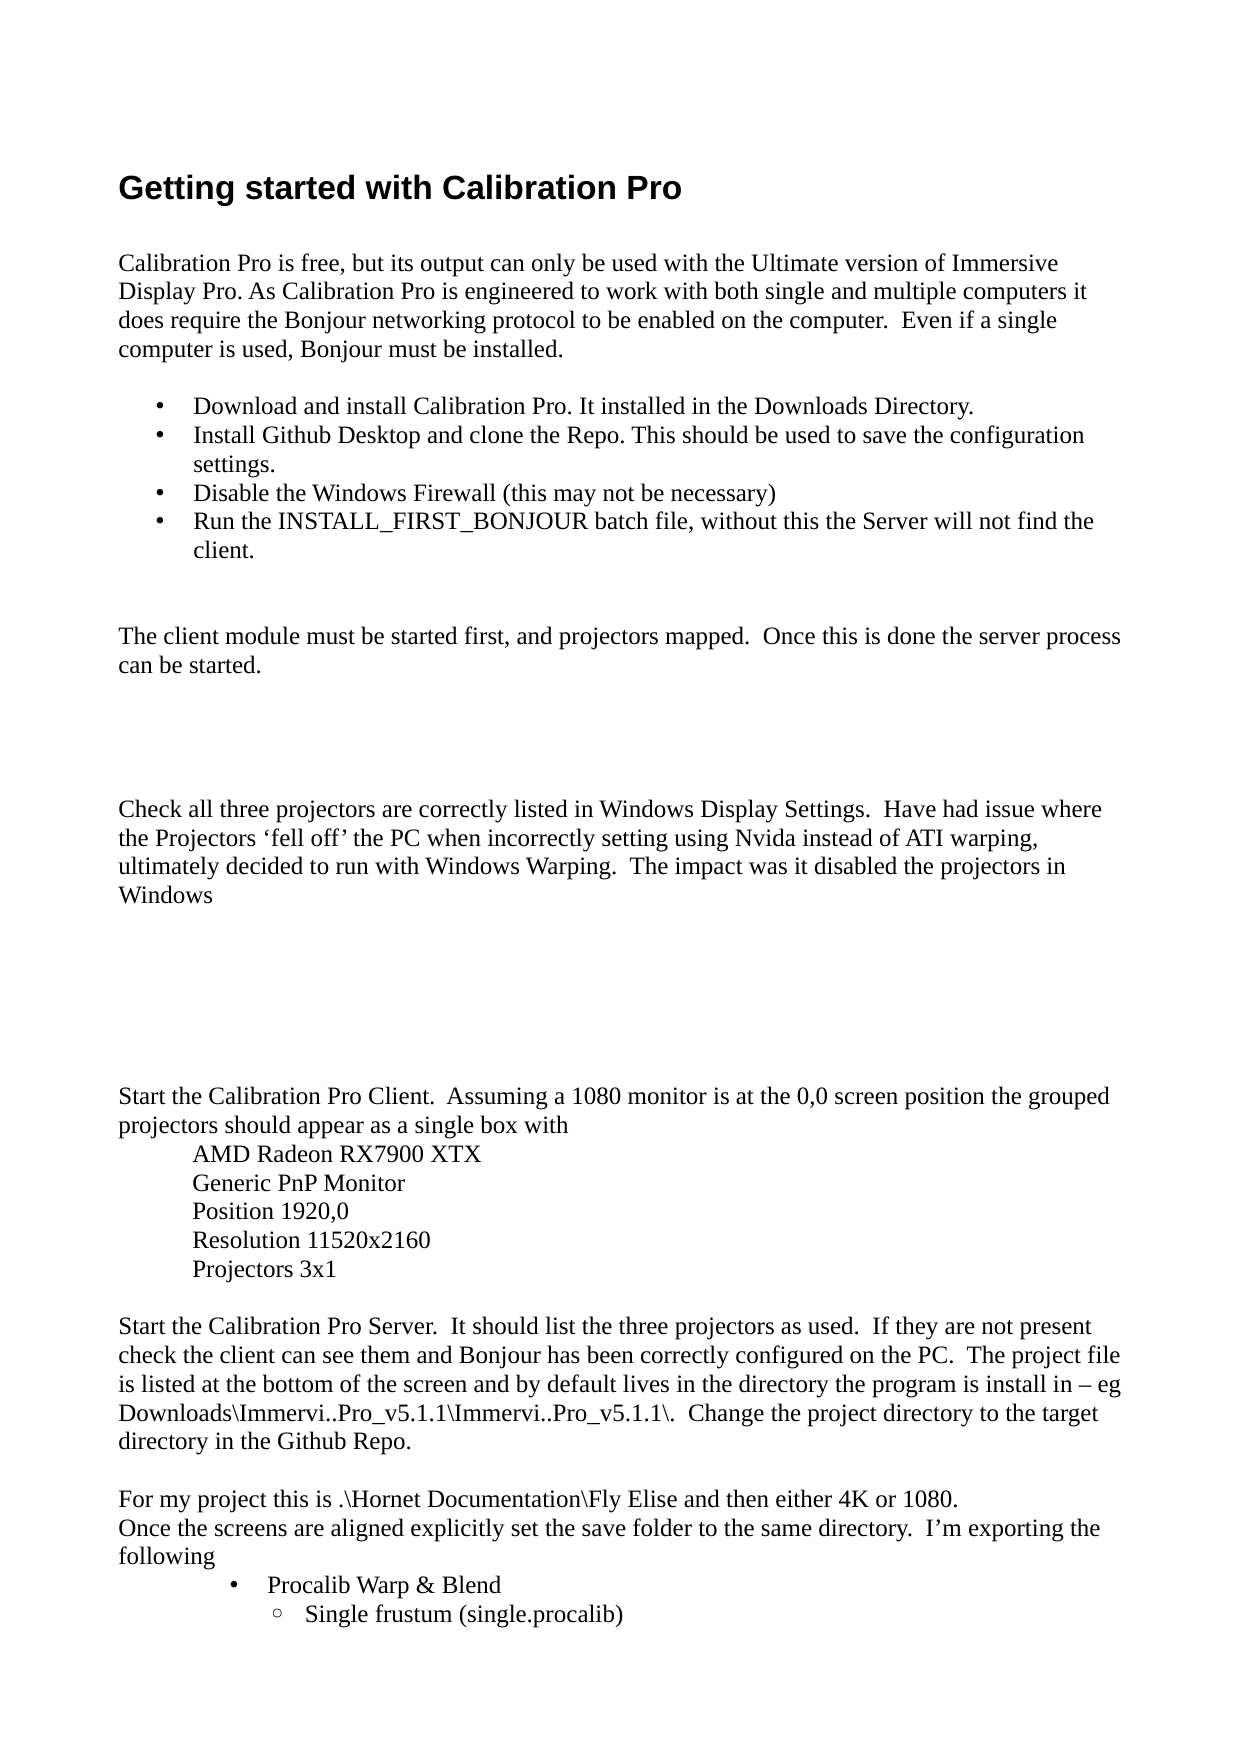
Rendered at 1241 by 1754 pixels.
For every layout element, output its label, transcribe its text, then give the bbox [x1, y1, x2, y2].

text Calibration Pro is free, but its output can only be used with the Ultimate version of Immersive Display Pro. As Calibration Pro is engineered to work with both single and multiple computers it does require the Bonjour networking protocol to be enabled on the computer. Even if a single computer is used, Bonjour must be installed. [118, 248, 1122, 363]
text Start the Calibration Pro Server. It should list the three projectors as used. If they are not present check the client can see them and Bonjour has been correctly configured on the PC. The project file is listed at the bottom of the screen and by default lives in the directory the program is install in – eg Downloads\Immervi..Pro_v5.1.1\Immervi..Pro_v5.1.1\. Change the project directory to the target directory in the Github Repo. [118, 1311, 1122, 1455]
text For my project this is .\Hornet Documentation\Fly Elise and then either 4K or 1080. [118, 1484, 1122, 1513]
text The client module must be started first, and projectors mapped. Once this is done the server process can be started. [118, 621, 1122, 679]
list Run the INSTALL_FIRST_BONJOUR batch file, without this the Server will not find the client. [156, 506, 1122, 564]
list Install Github Desktop and clone the Repo. This should be used to save the configuration settings. [156, 420, 1122, 478]
list Disable the Windows Firewall (this may not be necessary) [156, 478, 1122, 506]
list Single frustum (single.procalib) [267, 1599, 1122, 1628]
text Check all three projectors are correctly listed in Windows Display Settings. Have had issue where the Projectors ‘fell off’ the PC when incorrectly setting using Nvida instead of ATI warping, ultimately decided to run with Windows Warping. The impact was it disabled the projectors in Windows [118, 794, 1122, 909]
text Resolution 11520x2160 [118, 1225, 1122, 1254]
text Position 1920,0 [118, 1196, 1122, 1225]
text Start the Calibration Pro Client. Assuming a 1080 monitor is at the 0,0 screen position the grouped projectors should appear as a single box with [118, 1081, 1122, 1139]
list Download and install Calibration Pro. It installed in the Downloads Directory. [156, 391, 1122, 420]
text Projectors 3x1 [118, 1254, 1122, 1283]
text AMD Radeon RX7900 XTX [118, 1139, 1122, 1168]
text Generic PnP Monitor [118, 1168, 1122, 1196]
text Once the screens are aligned explicitly set the save folder to the same directory. I’m exporting the following [118, 1513, 1122, 1570]
list Procalib Warp & Blend [229, 1570, 1122, 1599]
subtitle Getting started with Calibration Pro [118, 168, 1122, 206]
